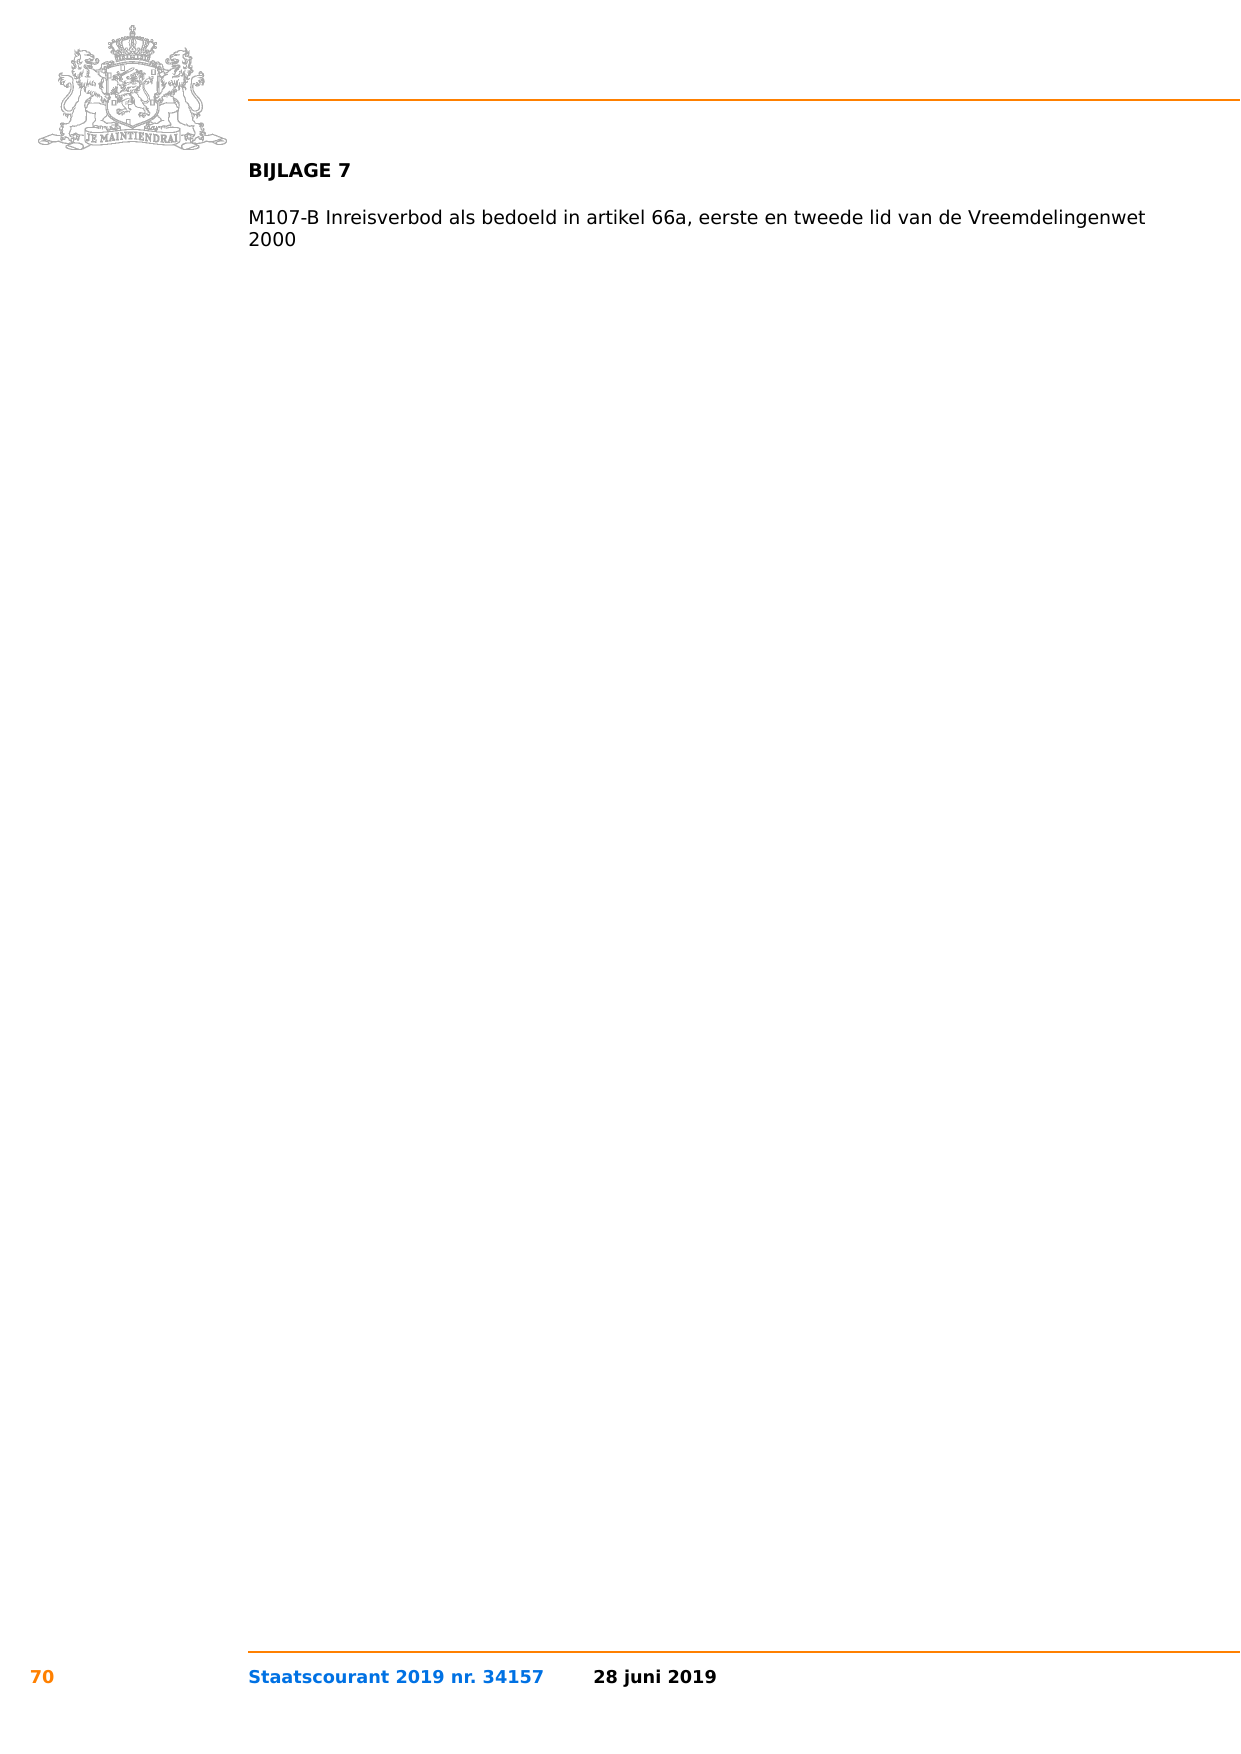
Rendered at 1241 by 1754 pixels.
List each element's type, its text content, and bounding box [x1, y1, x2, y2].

subtitle BIJLAGE 7 [248, 160, 1163, 182]
picture [38, 25, 227, 150]
text M107-B Inreisverbod als bedoeld in artikel 66a, eerste en tweede lid van de Vreemdelingenwet 2000 [248, 207, 1163, 251]
